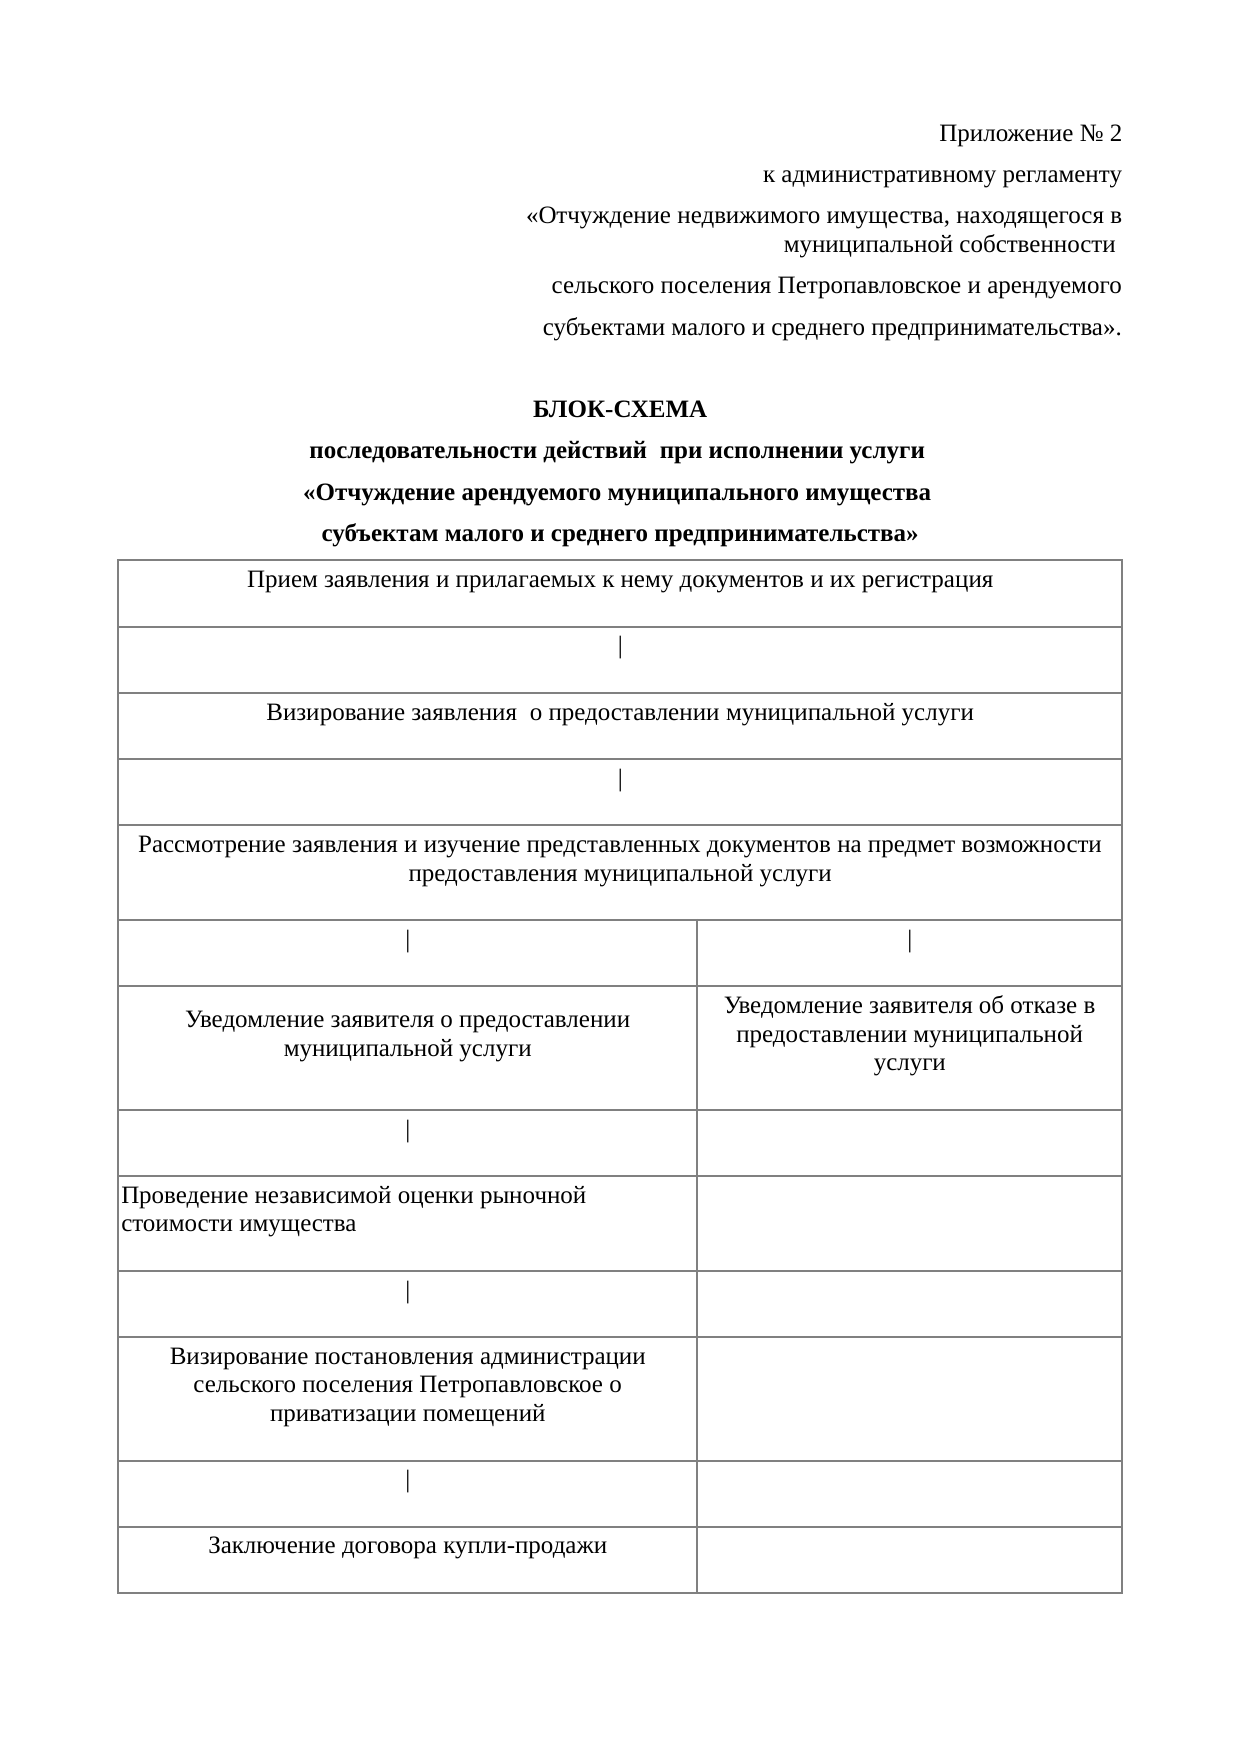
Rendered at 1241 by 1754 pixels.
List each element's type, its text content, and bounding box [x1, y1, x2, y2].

table_cell Визирование постановления администрации сельского поселения Петропавловское о приватизации помещений [119, 1338, 696, 1459]
text сельского поселения Петропавловское и арендуемого [118, 271, 1122, 299]
table_cell Заключение договора купли-продажи [119, 1528, 696, 1592]
table_cell Визирование заявления о предоставлении муниципальной услуги [119, 694, 1121, 758]
table_cell | [119, 760, 1121, 824]
text последовательности действий при исполнении услуги [118, 436, 1122, 464]
table_cell | [119, 1272, 696, 1336]
table_cell [698, 1528, 1121, 1592]
text БЛОК-СХЕМА [118, 394, 1122, 423]
table_cell Проведение независимой оценки рыночной стоимости имущества [119, 1177, 696, 1270]
table_cell [698, 1177, 1121, 1270]
text к административному регламенту [118, 159, 1122, 188]
table_cell [698, 1272, 1121, 1336]
text Приложение № 2 [118, 118, 1122, 147]
text субъектами малого и среднего предпринимательства». [118, 312, 1122, 341]
table_header Прием заявления и прилагаемых к нему документов и их регистрация [119, 561, 1121, 626]
table_cell Рассмотрение заявления и изучение представленных документов на предмет возможности предоставления муниципальной услуги [119, 826, 1121, 919]
text «Отчуждение недвижимого имущества, находящегося в муниципальной собственности [118, 201, 1122, 258]
table_cell | [119, 921, 696, 985]
table_cell [698, 1462, 1121, 1526]
table_cell [698, 1338, 1121, 1459]
table_cell | [119, 1462, 696, 1526]
table_cell Уведомление заявителя о предоставлении муниципальной услуги [119, 987, 696, 1109]
table_cell | [119, 1111, 696, 1175]
table_cell Уведомление заявителя об отказе в предоставлении муниципальной услуги [698, 987, 1121, 1109]
text «Отчуждение арендуемого муниципального имущества [118, 477, 1122, 506]
table_cell [698, 1111, 1121, 1175]
text субъектам малого и среднего предпринимательства» [118, 518, 1122, 547]
table_cell | [698, 921, 1121, 985]
table_cell | [119, 628, 1121, 692]
